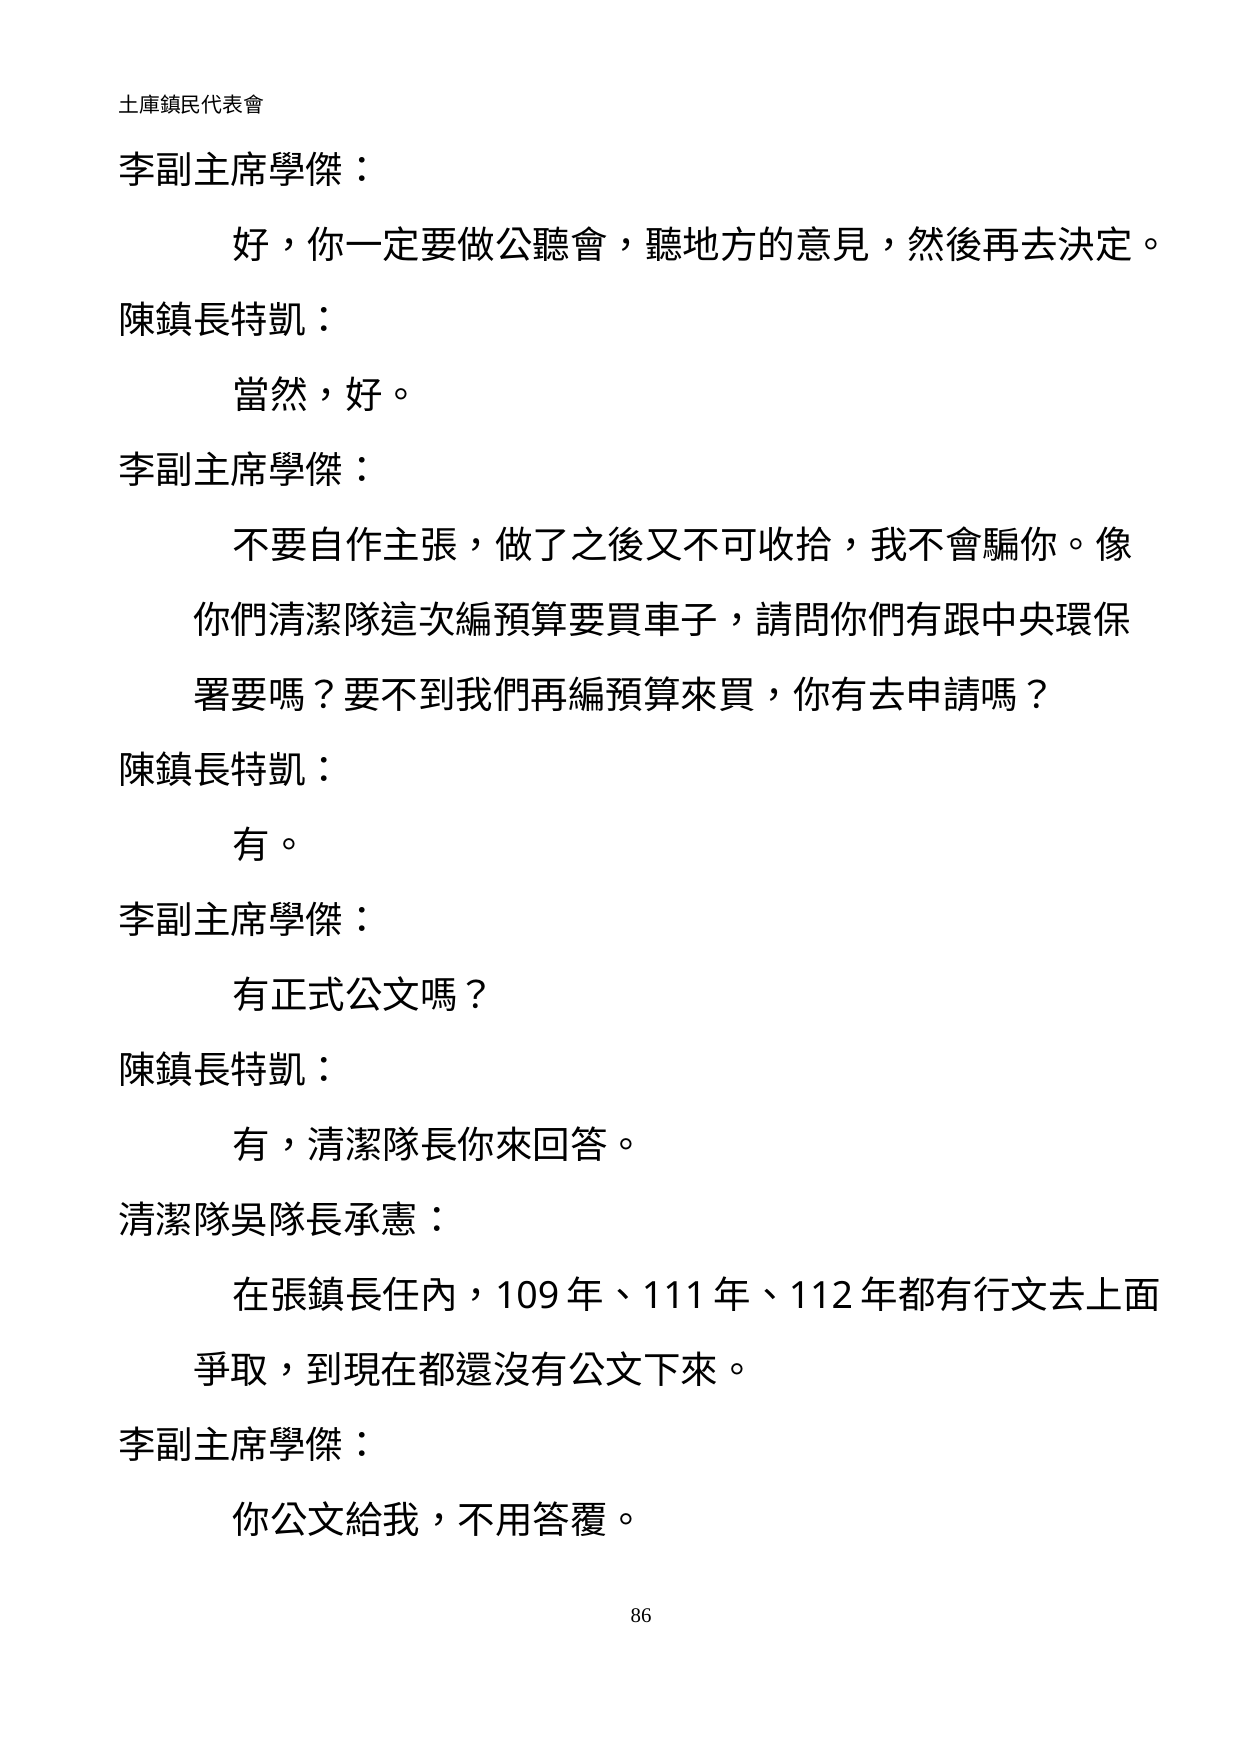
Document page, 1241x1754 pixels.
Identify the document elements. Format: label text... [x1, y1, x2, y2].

text 你公文給我，不用答覆。 [193, 1479, 1163, 1554]
text 李副主席學傑： [118, 879, 1163, 954]
text 有。 [193, 804, 1163, 879]
text 有正式公文嗎？ [193, 954, 1163, 1029]
text 李副主席學傑： [118, 429, 1163, 504]
text 陳鎮長特凱： [118, 729, 1163, 804]
text 有，清潔隊長你來回答。 [193, 1104, 1163, 1179]
text 不要自作主張，做了之後又不可收拾，我不會騙你。像你們清潔隊這次編預算要買車子，請問你們有跟中央環保署要嗎？要不到我們再編預算來買，你有去申請嗎？ [193, 504, 1163, 729]
text 在張鎮長任內，109年、111年、112年都有行文去上面爭取，到現在都還沒有公文下來。 [193, 1254, 1163, 1404]
text 好，你一定要做公聽會，聽地方的意見，然後再去決定。 [193, 204, 1163, 279]
text 李副主席學傑： [118, 1404, 1163, 1479]
text 清潔隊吳隊長承憲： [118, 1179, 1163, 1254]
text 陳鎮長特凱： [118, 1029, 1163, 1104]
text 李副主席學傑： [118, 129, 1163, 204]
text 陳鎮長特凱： [118, 279, 1163, 354]
text 當然，好。 [193, 354, 1163, 429]
